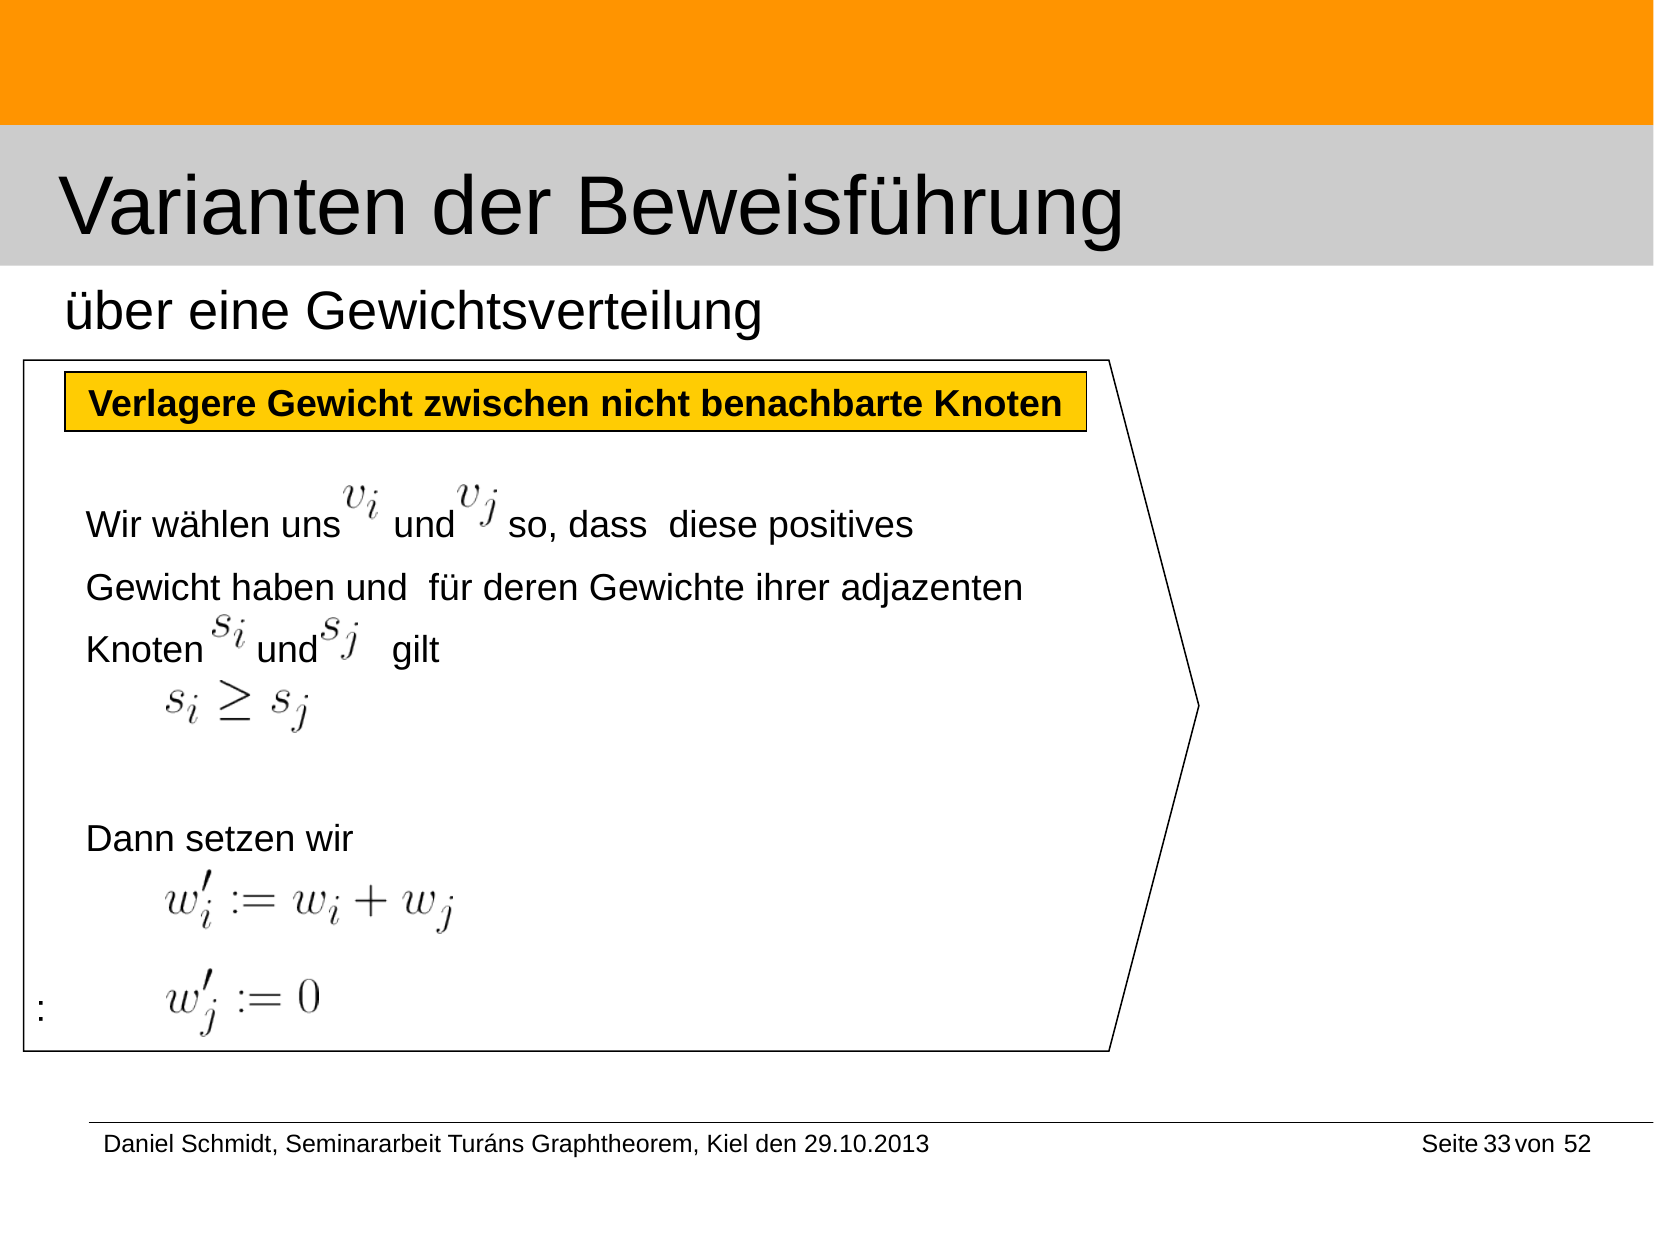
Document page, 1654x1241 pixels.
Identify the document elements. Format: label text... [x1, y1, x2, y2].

picture [166, 968, 319, 1037]
picture [166, 680, 308, 733]
picture [321, 617, 358, 660]
text_box : [23, 360, 1199, 1052]
text_box 52 [1549, 1121, 1654, 1193]
text_box [1468, 1122, 1549, 1165]
picture [165, 869, 453, 934]
picture [343, 485, 378, 520]
title über eine Gewichtsverteilung [56, 238, 1365, 349]
title Varianten der Beweisführung [50, 143, 1359, 260]
text_box Seite [1406, 1122, 1468, 1165]
picture [212, 614, 245, 649]
text_box Wir wählen uns und so, dass diese positives Gewicht haben und für deren Gewichte ihrer adjazenten Knoten und gilt Dann setzen wir [70, 474, 1063, 1075]
picture [457, 484, 497, 527]
text_box Verlagere Gewicht zwischen nicht benachbarte Knoten [64, 372, 1087, 432]
